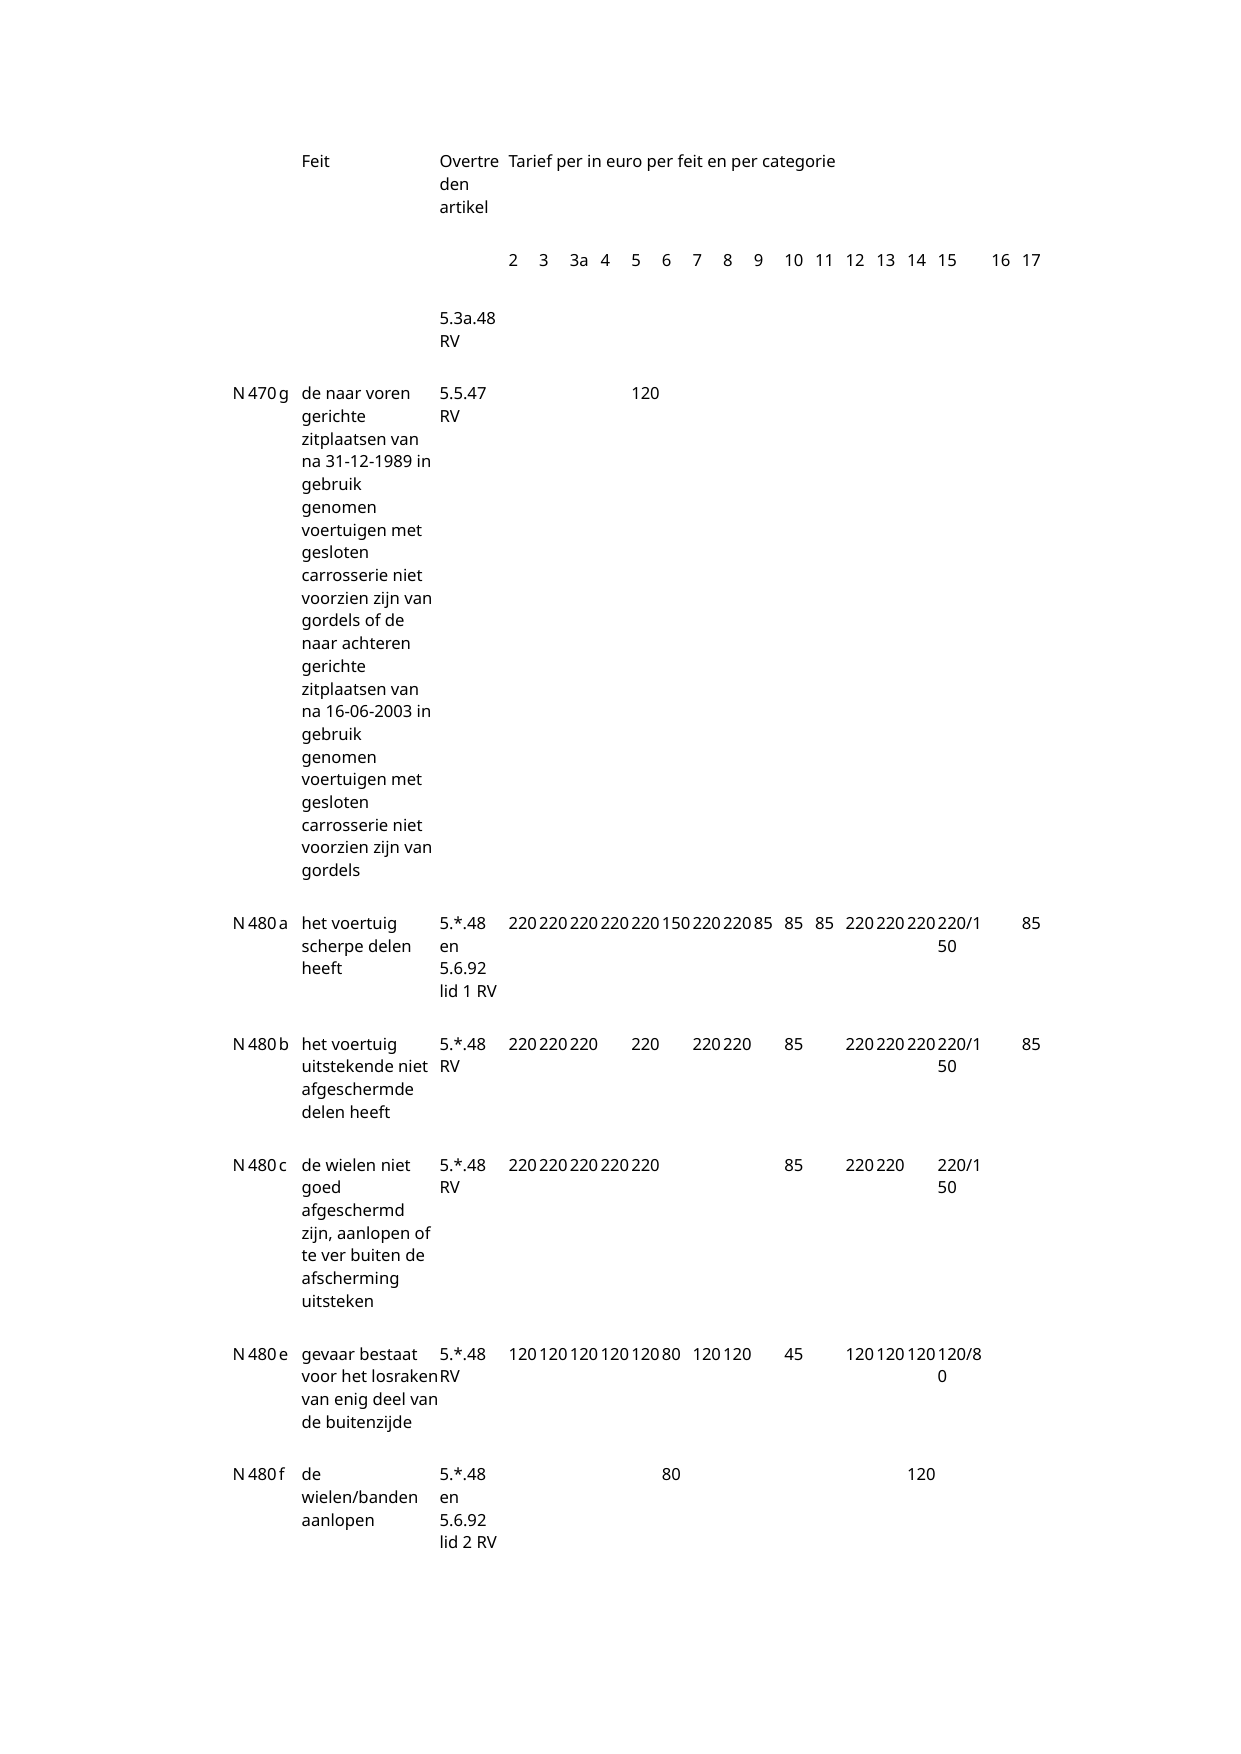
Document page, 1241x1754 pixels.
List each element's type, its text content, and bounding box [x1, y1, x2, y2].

table_cell [991, 1463, 1022, 1584]
table_cell 7 [692, 248, 723, 307]
table_cell 220 [600, 1153, 631, 1342]
table_cell [570, 307, 600, 382]
table_cell 80 [662, 1342, 692, 1463]
table_cell 220 [907, 912, 937, 1032]
table_cell N [233, 1153, 248, 1342]
table_cell N [233, 1342, 248, 1463]
table_cell [692, 307, 723, 382]
table_cell [600, 307, 631, 382]
table_cell 480 [248, 1033, 278, 1153]
table_cell 120 [845, 1342, 876, 1463]
table_cell 120 [723, 1342, 753, 1463]
table_cell 480 [248, 1342, 278, 1463]
table_cell [784, 307, 815, 382]
table_cell [508, 1463, 539, 1584]
table_cell [991, 382, 1022, 912]
table_cell 3a [570, 248, 600, 307]
table_cell 3 [539, 248, 569, 307]
table_cell 8 [723, 248, 753, 307]
table_cell [784, 1463, 815, 1584]
table_cell f [279, 1463, 301, 1584]
table_cell N [233, 1463, 248, 1584]
table_cell [938, 1463, 991, 1584]
table_cell 10 [784, 248, 815, 307]
table_cell [991, 1153, 1022, 1342]
table_cell [907, 382, 937, 912]
table_cell [723, 1153, 753, 1342]
table_cell 5.*.48 RV [439, 1342, 508, 1463]
table_cell 220 [723, 912, 753, 1032]
table_cell 5.*.48 en 5.6.92 lid 2 RV [439, 1463, 508, 1584]
table_cell 220 [539, 912, 569, 1032]
table_cell [692, 382, 723, 912]
table_cell 220 [508, 1033, 539, 1153]
table_cell N [233, 1033, 248, 1153]
table_header [279, 150, 301, 248]
table_cell 85 [1022, 912, 1053, 1032]
table_cell [692, 1463, 723, 1584]
table_cell [1022, 1463, 1053, 1584]
table_cell [570, 382, 600, 912]
table_header Tarief per in euro per feit en per categorie [508, 150, 1053, 248]
table_cell het voertuig scherpe delen heeft [301, 912, 439, 1032]
table_cell [815, 1033, 845, 1153]
table_cell [233, 248, 248, 307]
table_cell [907, 307, 937, 382]
table_cell [631, 307, 662, 382]
table_cell [938, 382, 991, 912]
table_cell 85 [1022, 1033, 1053, 1153]
table_cell 85 [784, 1033, 815, 1153]
table_header Overtreden artikel [439, 150, 508, 248]
table_cell 16 [991, 248, 1022, 307]
table_cell [754, 382, 784, 912]
table_cell 85 [784, 912, 815, 1032]
table_cell 85 [815, 912, 845, 1032]
table_cell [600, 1033, 631, 1153]
table_cell 5.3a.48 RV [439, 307, 508, 382]
table_cell 220 [508, 1153, 539, 1342]
table_cell [662, 1033, 692, 1153]
table_cell [248, 248, 278, 307]
table_header Feit [301, 150, 439, 248]
table_cell [754, 307, 784, 382]
table_cell 220 [845, 912, 876, 1032]
table_cell b [279, 1033, 301, 1153]
table_cell [815, 382, 845, 912]
table_cell [754, 1463, 784, 1584]
table_cell 220 [876, 912, 907, 1032]
table_header [248, 150, 278, 248]
table_cell 220 [845, 1033, 876, 1153]
table_cell 220/150 [938, 1153, 991, 1342]
table_cell 220/150 [938, 1033, 991, 1153]
table_cell [539, 1463, 569, 1584]
table_cell 5.*.48 en 5.6.92 lid 1 RV [439, 912, 508, 1032]
table_cell 120 [876, 1342, 907, 1463]
table_cell 6 [662, 248, 692, 307]
table_cell [938, 307, 991, 382]
table_cell [723, 382, 753, 912]
table_cell e [279, 1342, 301, 1463]
table_cell [876, 382, 907, 912]
table_cell 220 [907, 1033, 937, 1153]
table_cell 85 [754, 912, 784, 1032]
table_cell [845, 307, 876, 382]
table_cell [233, 307, 248, 382]
table_cell 220 [539, 1153, 569, 1342]
table_cell [845, 382, 876, 912]
table_cell g [279, 382, 301, 912]
table_cell 480 [248, 1153, 278, 1342]
table_cell 220 [539, 1033, 569, 1153]
table_cell 220 [692, 1033, 723, 1153]
table_cell [907, 1153, 937, 1342]
table_cell 120 [508, 1342, 539, 1463]
table_cell 470 [248, 382, 278, 912]
table_cell [754, 1153, 784, 1342]
table_cell 85 [784, 1153, 815, 1342]
table_cell [991, 1033, 1022, 1153]
table_cell 220 [692, 912, 723, 1032]
table_cell [815, 1153, 845, 1342]
table_cell [991, 912, 1022, 1032]
table_cell [815, 307, 845, 382]
table_cell N [233, 912, 248, 1032]
table_cell 220 [570, 1033, 600, 1153]
table_cell a [279, 912, 301, 1032]
table_cell [439, 248, 508, 307]
table_cell 12 [845, 248, 876, 307]
table_cell 17 [1022, 248, 1053, 307]
table_cell [754, 1033, 784, 1153]
table_cell 120 [539, 1342, 569, 1463]
table_cell de naar voren gerichte zitplaatsen van na 31-12-1989 in gebruik genomen voertuigen met gesloten carrosserie niet voorzien zijn van gordels of de naar achteren gerichte zitplaatsen van na 16-06-2003 in gebruik genomen voertuigen met gesloten carrosserie niet voorzien zijn van gordels [301, 382, 439, 912]
table_cell 5 [631, 248, 662, 307]
table_cell 220 [723, 1033, 753, 1153]
table_cell 13 [876, 248, 907, 307]
table_cell 220 [600, 912, 631, 1032]
table_header [233, 150, 248, 248]
table_cell [723, 307, 753, 382]
table_cell 220 [876, 1153, 907, 1342]
table_cell 5.5.47 RV [439, 382, 508, 912]
table_cell [301, 307, 439, 382]
table_cell [1022, 1342, 1053, 1463]
table_cell 480 [248, 1463, 278, 1584]
table_cell het voertuig uitstekende niet afgeschermde delen heeft [301, 1033, 439, 1153]
table_cell [600, 1463, 631, 1584]
table_cell [301, 248, 439, 307]
table_cell 220 [631, 912, 662, 1032]
table_cell 120 [907, 1463, 937, 1584]
table_cell gevaar bestaat voor het losraken van enig deel van de buitenzijde [301, 1342, 439, 1463]
table_cell 11 [815, 248, 845, 307]
table_cell [784, 382, 815, 912]
table_cell [539, 382, 569, 912]
table_cell [662, 1153, 692, 1342]
table_cell 220 [570, 1153, 600, 1342]
table_cell 220 [570, 912, 600, 1032]
table_cell 120 [631, 1342, 662, 1463]
table_cell 120 [692, 1342, 723, 1463]
table_cell de wielen/banden aanlopen [301, 1463, 439, 1584]
table_cell [815, 1463, 845, 1584]
table_cell 80 [662, 1463, 692, 1584]
table_cell 120 [600, 1342, 631, 1463]
table_cell 220/150 [938, 912, 991, 1032]
table_cell c [279, 1153, 301, 1342]
table_cell 5.*.48 RV [439, 1153, 508, 1342]
table_cell 150 [662, 912, 692, 1032]
table_cell [991, 1342, 1022, 1463]
table_cell 9 [754, 248, 784, 307]
table_cell 14 [907, 248, 937, 307]
table_cell 120 [570, 1342, 600, 1463]
table_cell 220 [845, 1153, 876, 1342]
table_cell 15 [938, 248, 991, 307]
table_cell [279, 307, 301, 382]
table_cell [1022, 307, 1053, 382]
table_cell [600, 382, 631, 912]
table_cell N [233, 382, 248, 912]
table_cell [1022, 1153, 1053, 1342]
table_cell [279, 248, 301, 307]
table_cell 220 [631, 1153, 662, 1342]
table_cell [570, 1463, 600, 1584]
table_cell [815, 1342, 845, 1463]
table_cell [876, 1463, 907, 1584]
table_cell 4 [600, 248, 631, 307]
table_cell de wielen niet goed afgeschermd zijn, aanlopen of te ver buiten de afscherming uitsteken [301, 1153, 439, 1342]
table_cell [662, 382, 692, 912]
table_cell 120 [907, 1342, 937, 1463]
table_cell 5.*.48 RV [439, 1033, 508, 1153]
table_cell [991, 307, 1022, 382]
table_cell 45 [784, 1342, 815, 1463]
table_cell [692, 1153, 723, 1342]
table_cell [508, 307, 539, 382]
table_cell [845, 1463, 876, 1584]
table_cell 220 [631, 1033, 662, 1153]
table_cell [1022, 382, 1053, 912]
table_cell [662, 307, 692, 382]
table_cell [876, 307, 907, 382]
table_cell 220 [876, 1033, 907, 1153]
table_cell [248, 307, 278, 382]
table_cell 2 [508, 248, 539, 307]
table_cell 480 [248, 912, 278, 1032]
table_cell [539, 307, 569, 382]
table_cell [508, 382, 539, 912]
table_cell [631, 1463, 662, 1584]
table_cell [754, 1342, 784, 1463]
table_cell [723, 1463, 753, 1584]
table_cell 220 [508, 912, 539, 1032]
table_cell 120/80 [938, 1342, 991, 1463]
table_cell 120 [631, 382, 662, 912]
